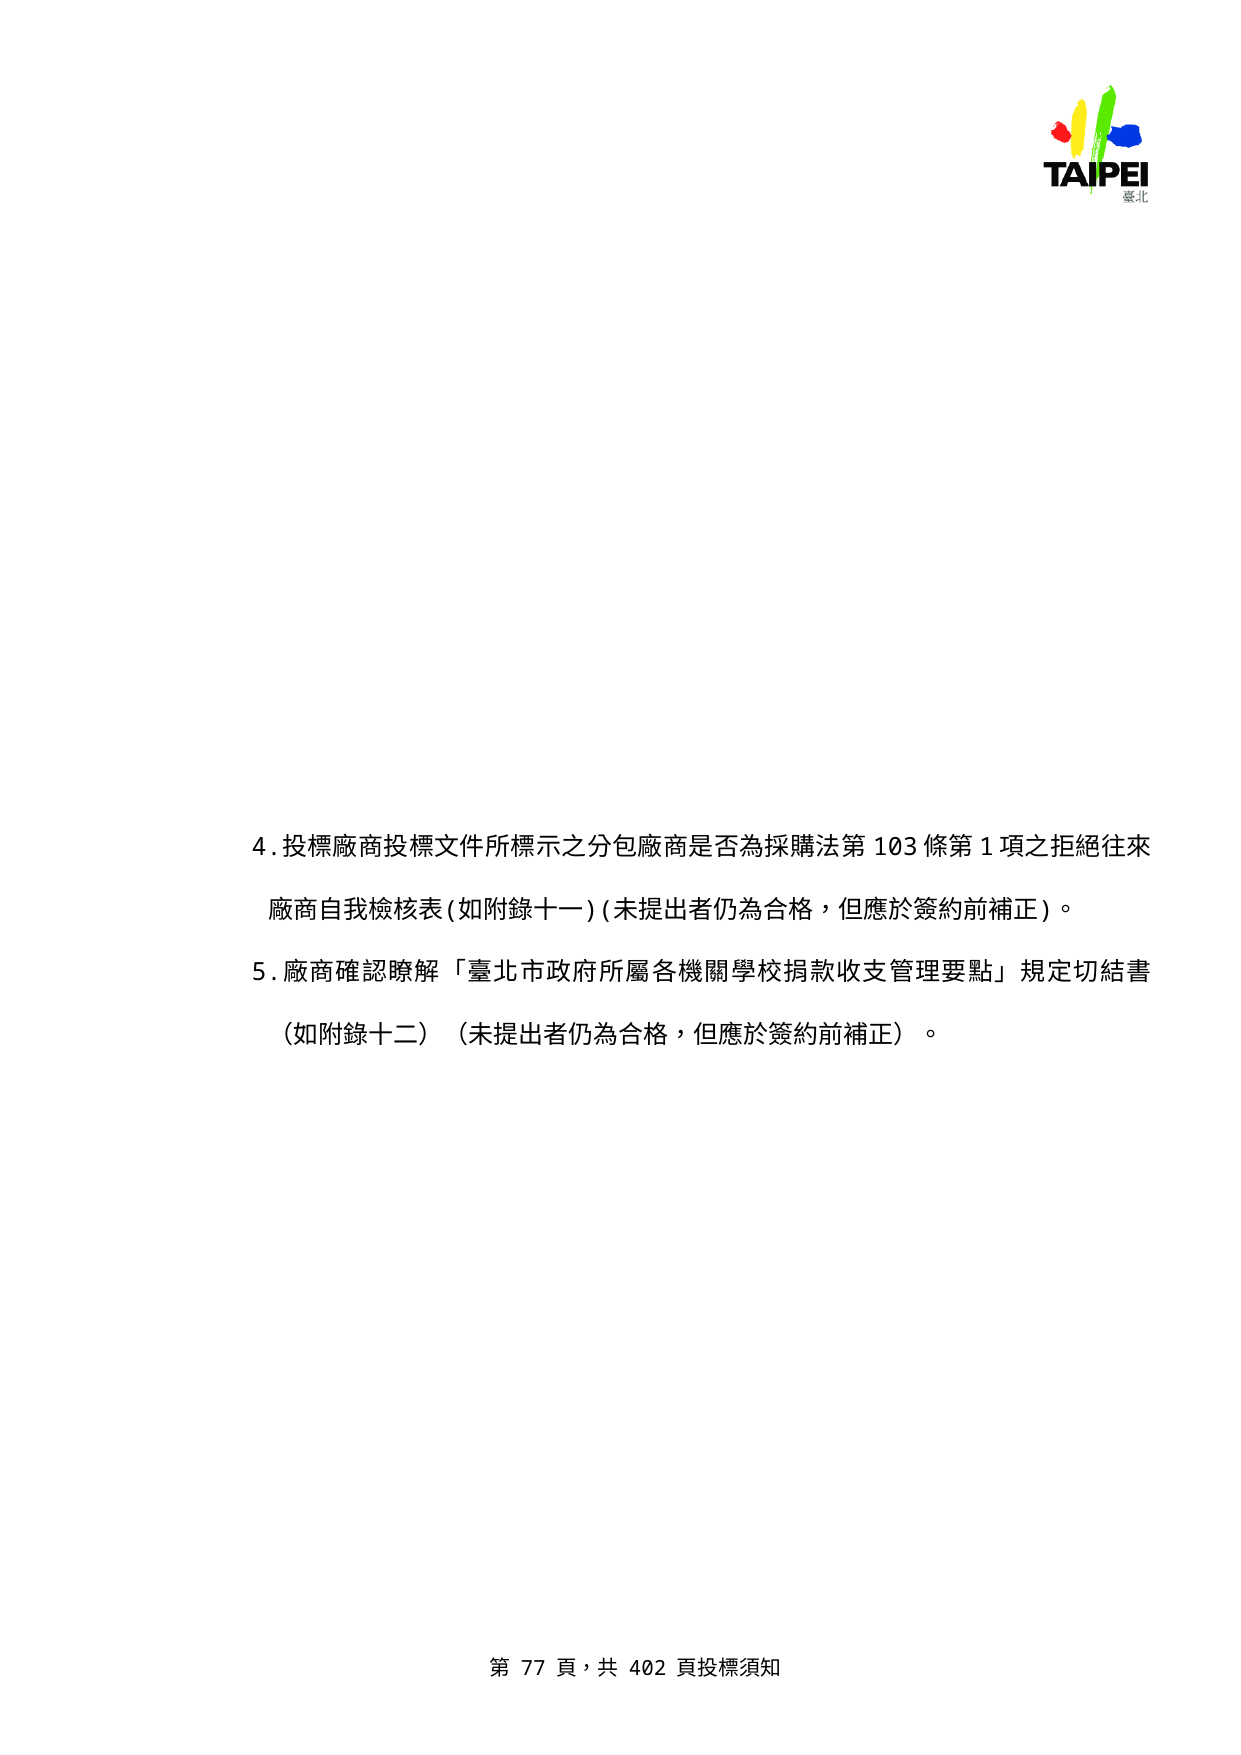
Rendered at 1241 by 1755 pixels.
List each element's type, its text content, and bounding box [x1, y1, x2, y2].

text 5.廠商確認瞭解「臺北市政府所屬各機關學校捐款收支管理要點」規定切結書（如附錄十二）（未提出者仍為合格，但應於簽約前補正）。 [251, 928, 1152, 1053]
text 4.投標廠商投標文件所標示之分包廠商是否為採購法第103條第1項之拒絕往來廠商自我檢核表(如附錄十一)(未提出者仍為合格，但應於簽約前補正)。 [251, 803, 1152, 928]
